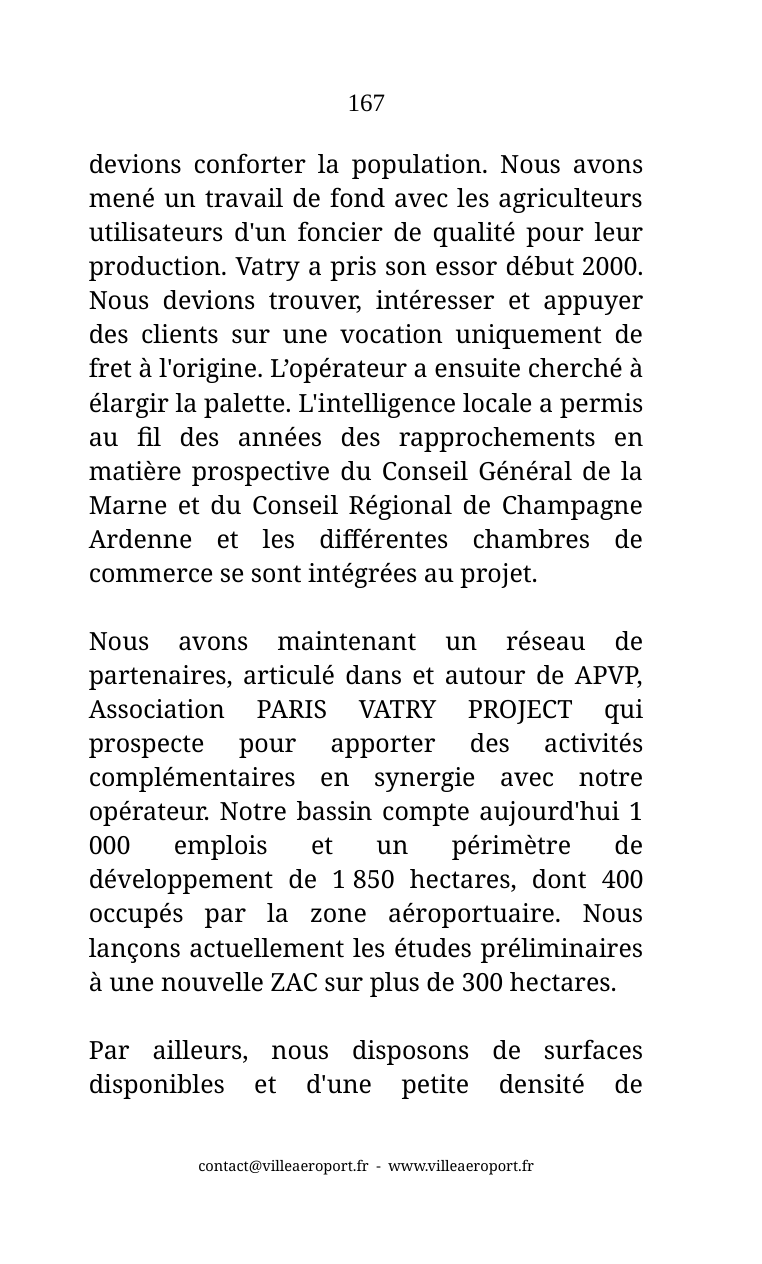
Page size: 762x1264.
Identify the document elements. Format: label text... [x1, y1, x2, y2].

text Par ailleurs, nous disposons de surfaces disponibles et d'une petite densité de [88, 1032, 644, 1101]
text Nous avons maintenant un réseau de partenaires, articulé dans et autour de APVP, Association PARIS VATRY PROJECT qui prospecte pour apporter des activités complémentaires en synergie avec notre opérateur. Notre bassin compte aujourd'hui 1 000 emplois et un périmètre de développement de 1 850 hectares, dont 400 occupés par la zone aéroportuaire. Nous lançons actuellement les études préliminaires à une nouvelle ZAC sur plus de 300 hectares. [88, 624, 644, 998]
text devions conforter la population. Nous avons mené un travail de fond avec les agriculteurs utilisateurs d'un foncier de qualité pour leur production. Vatry a pris son essor début 2000. Nous devions trouver, intéresser et appuyer des clients sur une vocation uniquement de fret à l'origine. L’opérateur a ensuite cherché à élargir la palette. L'intelligence locale a permis au fil des années des rapprochements en matière prospective du Conseil Général de la Marne et du Conseil Régional de Champagne Ardenne et les différentes chambres de commerce se sont intégrées au projet. [88, 147, 644, 589]
